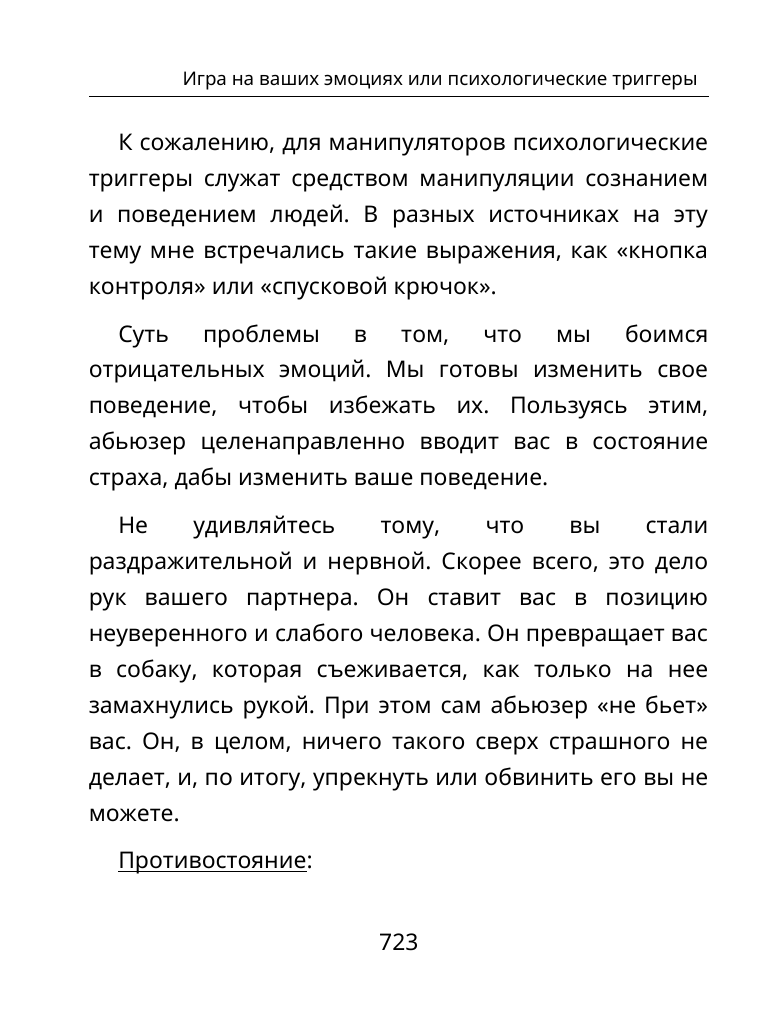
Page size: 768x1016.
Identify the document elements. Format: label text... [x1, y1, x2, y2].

text Противостояние: [88, 844, 709, 875]
text К сожалению, для манипуляторов психологические триггеры служат средством манипуляции сознанием и поведением людей. В разных источниках на эту тему мне встречались такие выражения, как «кнопка контроля» или «спусковой крючок». [88, 126, 709, 301]
text Не удивляйтесь тому, что вы стали раздражительной и нервной. Скорее всего, это дело рук вашего партнера. Он ставит вас в позицию неуверенного и слабого человека. Он превращает вас в собаку, которая съеживается, как только на нее замахнулись рукой. При этом сам абьюзер «не бьет» вас. Он, в целом, ничего такого сверх страшного не делает, и, по итогу, упрекнуть или обвинить его вы не можете. [88, 509, 709, 828]
text Суть проблемы в том, что мы боимся отрицательных эмоций. Мы готовы изменить свое поведение, чтобы избежать их. Пользуясь этим, абьюзер целенаправленно вводит вас в состояние страха, дабы изменить ваше поведение. [88, 317, 709, 492]
